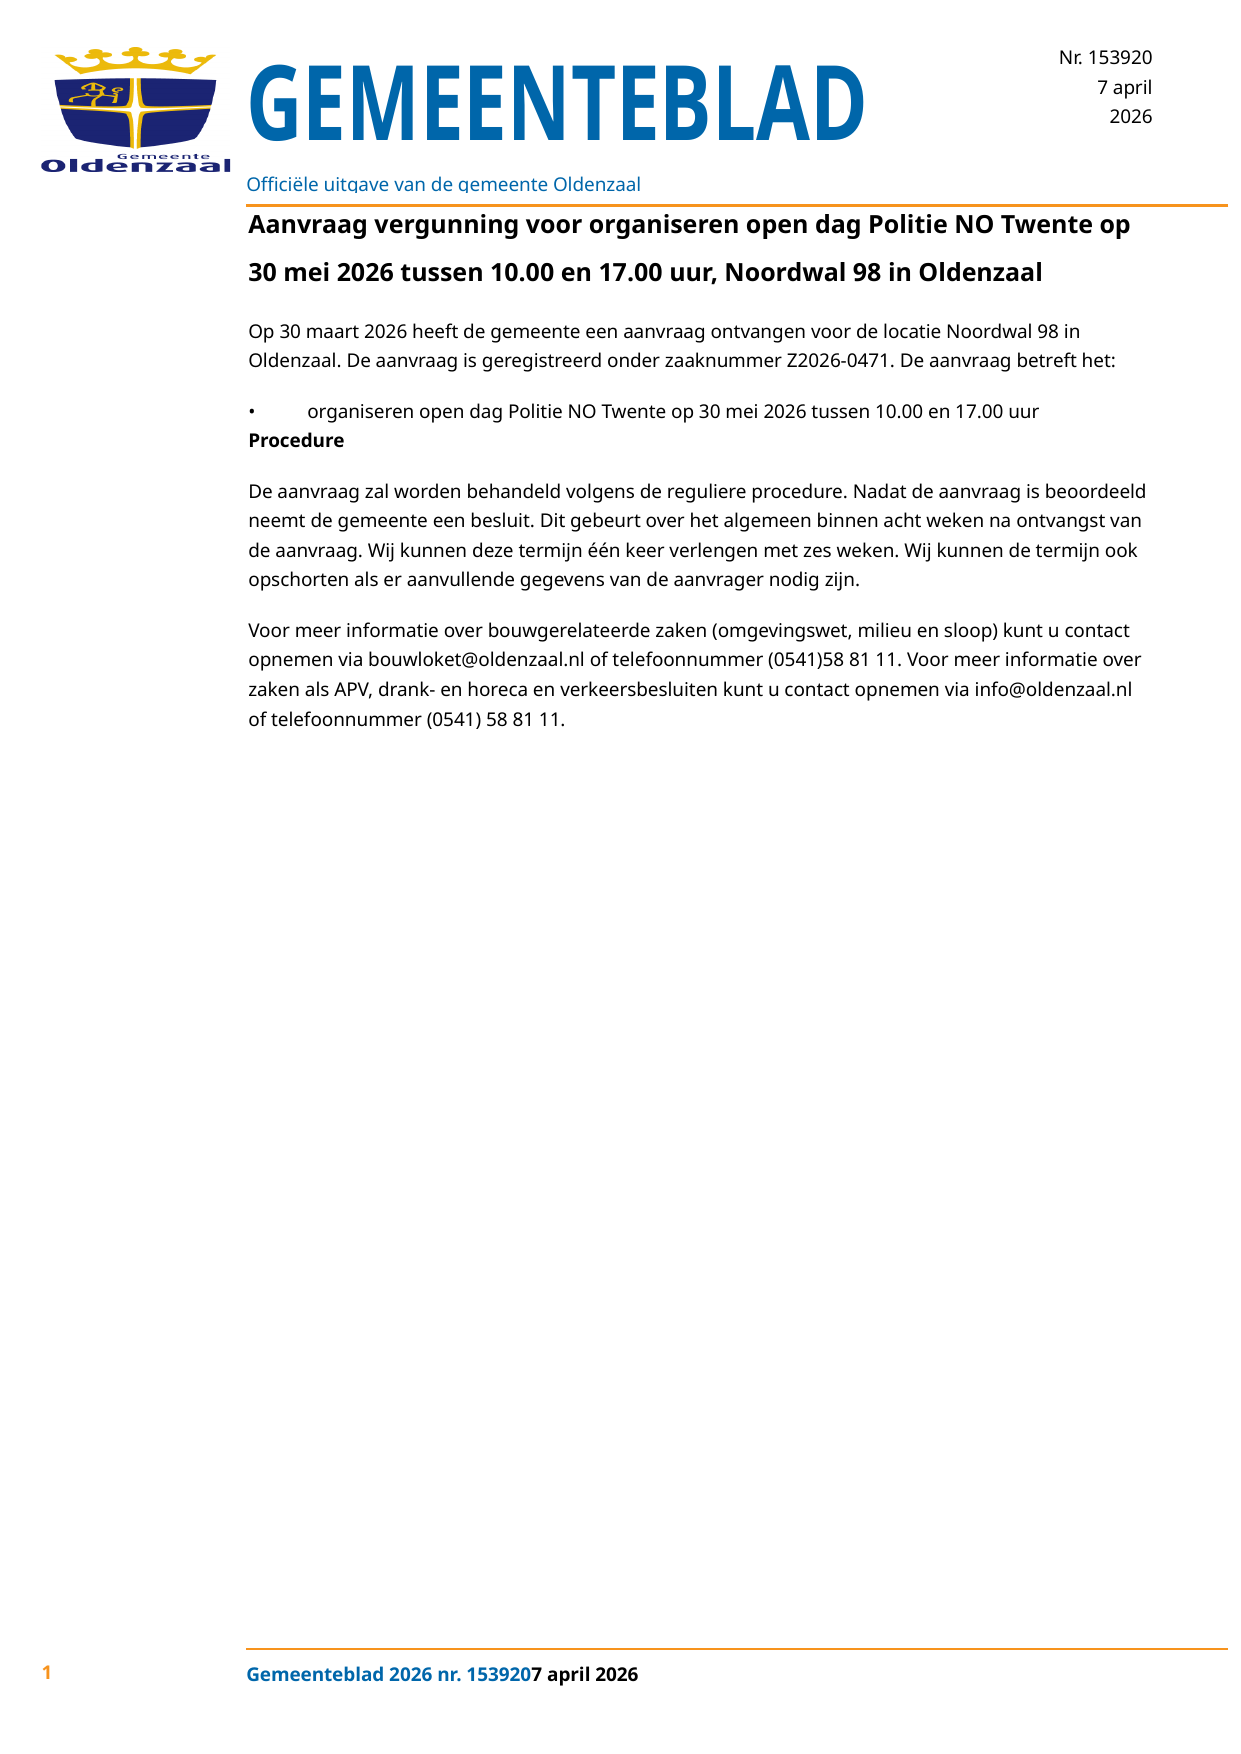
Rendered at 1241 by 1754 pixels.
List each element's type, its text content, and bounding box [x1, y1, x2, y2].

list organiseren open dag Politie NO Twente op 30 mei 2026 tussen 10.00 en 17.00 uur [248, 398, 1152, 424]
text Voor meer informatie over bouwgerelateerde zaken (omgevingswet, milieu en sloop) kunt u contact opnemen via bouwloket@oldenzaal.nl of telefoonnummer (0541)58 81 11. Voor meer informatie over zaken als APV, drank- en horeca en verkeersbesluiten kunt u contact opnemen via info@oldenzaal.nl of telefoonnummer (0541) 58 81 11. [248, 617, 1152, 732]
text Aanvraag vergunning voor organiseren open dag Politie NO Twente op 30 mei 2026 tussen 10.00 en 17.00 uur, Noordwal 98 in Oldenzaal [248, 207, 1152, 288]
text Procedure [248, 427, 1152, 453]
text Op 30 maart 2026 heeft de gemeente een aanvraag ontvangen voor de locatie Noordwal 98 in Oldenzaal. De aanvraag is geregistreerd onder zaaknummer Z2026-0471. De aanvraag betreft het: [248, 318, 1152, 373]
text De aanvraag zal worden behandeld volgens de reguliere procedure. Nadat de aanvraag is beoordeeld neemt de gemeente een besluit. Dit gebeurt over het algemeen binnen acht weken na ontvangst van de aanvraag. Wij kunnen deze termijn één keer verlengen met zes weken. Wij kunnen de termijn ook opschorten als er aanvullende gegevens van de aanvrager nodig zijn. [248, 478, 1152, 592]
picture [41, 47, 231, 172]
